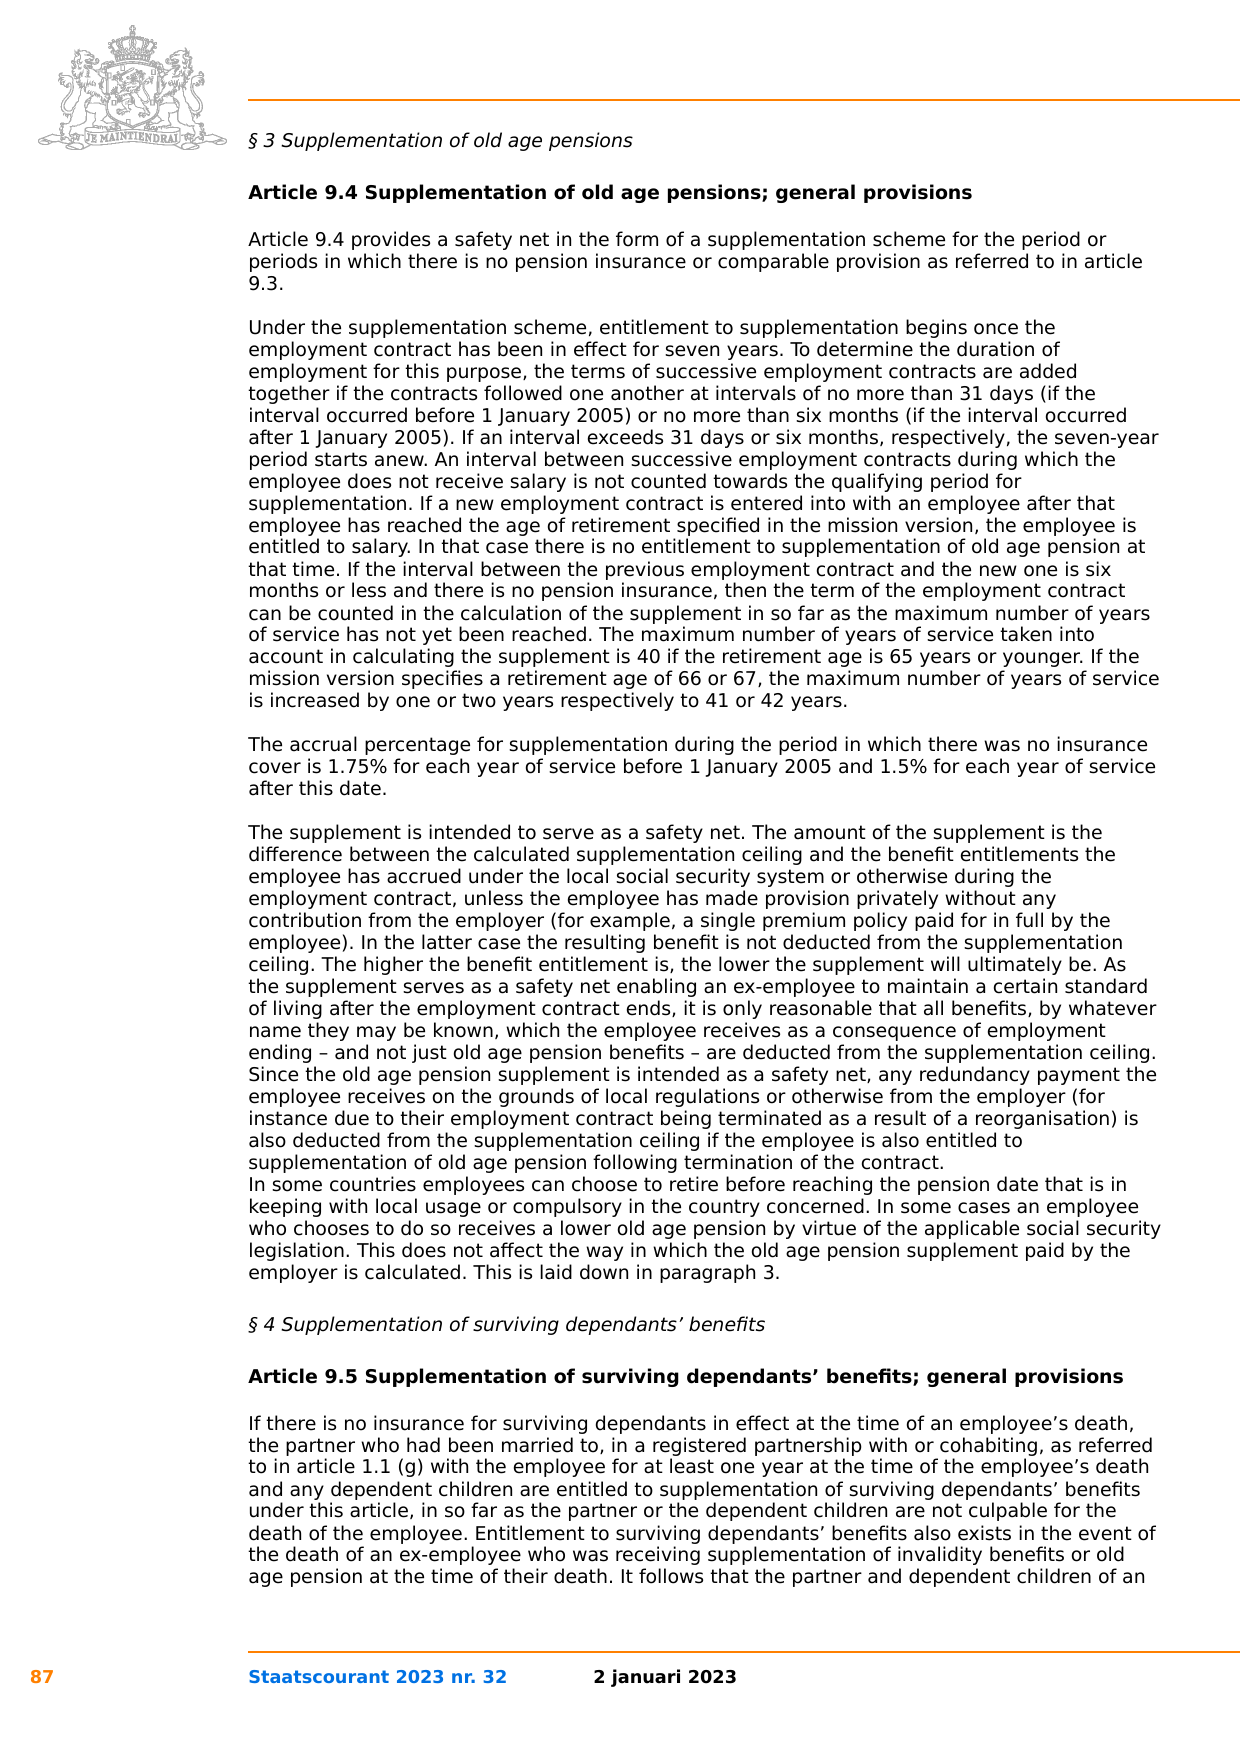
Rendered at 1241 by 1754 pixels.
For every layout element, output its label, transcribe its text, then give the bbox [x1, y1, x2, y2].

picture [38, 25, 227, 150]
text If there is no insurance for surviving dependants in effect at the time of an employee’s death, the partner who had been married to, in a registered partnership with or cohabiting, as referred to in article 1.1 (g) with the employee for at least one year at the time of the employee’s death and any dependent children are entitled to supplementation of surviving dependants’ benefits under this article, in so far as the partner or the dependent children are not culpable for the death of the employee. Entitlement to surviving dependants’ benefits also exists in the event of the death of an ex-employee who was receiving supplementation of invalidity benefits or old age pension at the time of their death. It follows that the partner and dependent children of an [248, 1412, 1163, 1588]
subtitle Article 9.5 Supplementation of surviving dependants’ benefits; general provisions [248, 1366, 1163, 1387]
subtitle § 4 Supplementation of surviving dependants’ benefits [248, 1313, 1163, 1336]
subtitle Article 9.4 Supplementation of old age pensions; general provisions [248, 182, 1163, 204]
text Under the supplementation scheme, entitlement to supplementation begins once the employment contract has been in effect for seven years. To determine the duration of employment for this purpose, the terms of successive employment contracts are added together if the contracts followed one another at intervals of no more than 31 days (if the interval occurred before 1 January 2005) or no more than six months (if the interval occurred after 1 January 2005). If an interval exceeds 31 days or six months, respectively, the seven-year period starts anew. An interval between successive employment contracts during which the employee does not receive salary is not counted towards the qualifying period for supplementation. If a new employment contract is entered into with an employee after that employee has reached the age of retirement specified in the mission version, the employee is entitled to salary. In that case there is no entitlement to supplementation of old age pension at that time. If the interval between the previous employment contract and the new one is six months or less and there is no pension insurance, then the term of the employment contract can be counted in the calculation of the supplement in so far as the maximum number of years of service has not yet been reached. The maximum number of years of service taken into account in calculating the supplement is 40 if the retirement age is 65 years or younger. If the mission version specifies a retirement age of 66 or 67, the maximum number of years of service is increased by one or two years respectively to 41 or 42 years. [248, 317, 1163, 712]
text The supplement is intended to serve as a safety net. The amount of the supplement is the difference between the calculated supplementation ceiling and the benefit entitlements the employee has accrued under the local social security system or otherwise during the employment contract, unless the employee has made provision privately without any contribution from the employer (for example, a single premium policy paid for in full by the employee). In the latter case the resulting benefit is not deducted from the supplementation ceiling. The higher the benefit entitlement is, the lower the supplement will ultimately be. As the supplement serves as a safety net enabling an ex-employee to maintain a certain standard of living after the employment contract ends, it is only reasonable that all benefits, by whatever name they may be known, which the employee receives as a consequence of employment ending – and not just old age pension benefits – are deducted from the supplementation ceiling. Since the old age pension supplement is intended as a safety net, any redundancy payment the employee receives on the grounds of local regulations or otherwise from the employer (for instance due to their employment contract being terminated as a result of a reorganisation) is also deducted from the supplementation ceiling if the employee is also entitled to supplementation of old age pension following termination of the contract. [248, 822, 1163, 1174]
text The accrual percentage for supplementation during the period in which there was no insurance cover is 1.75% for each year of service before 1 January 2005 and 1.5% for each year of service after this date. [248, 734, 1163, 800]
text In some countries employees can choose to retire before reaching the pension date that is in keeping with local usage or compulsory in the country concerned. In some cases an employee who chooses to do so receives a lower old age pension by virtue of the applicable social security legislation. This does not affect the way in which the old age pension supplement paid by the employer is calculated. This is laid down in paragraph 3. [248, 1174, 1163, 1283]
text Article 9.4 provides a safety net in the form of a supplementation scheme for the period or periods in which there is no pension insurance or comparable provision as referred to in article 9.3. [248, 229, 1163, 295]
subtitle § 3 Supplementation of old age pensions [248, 130, 1163, 152]
